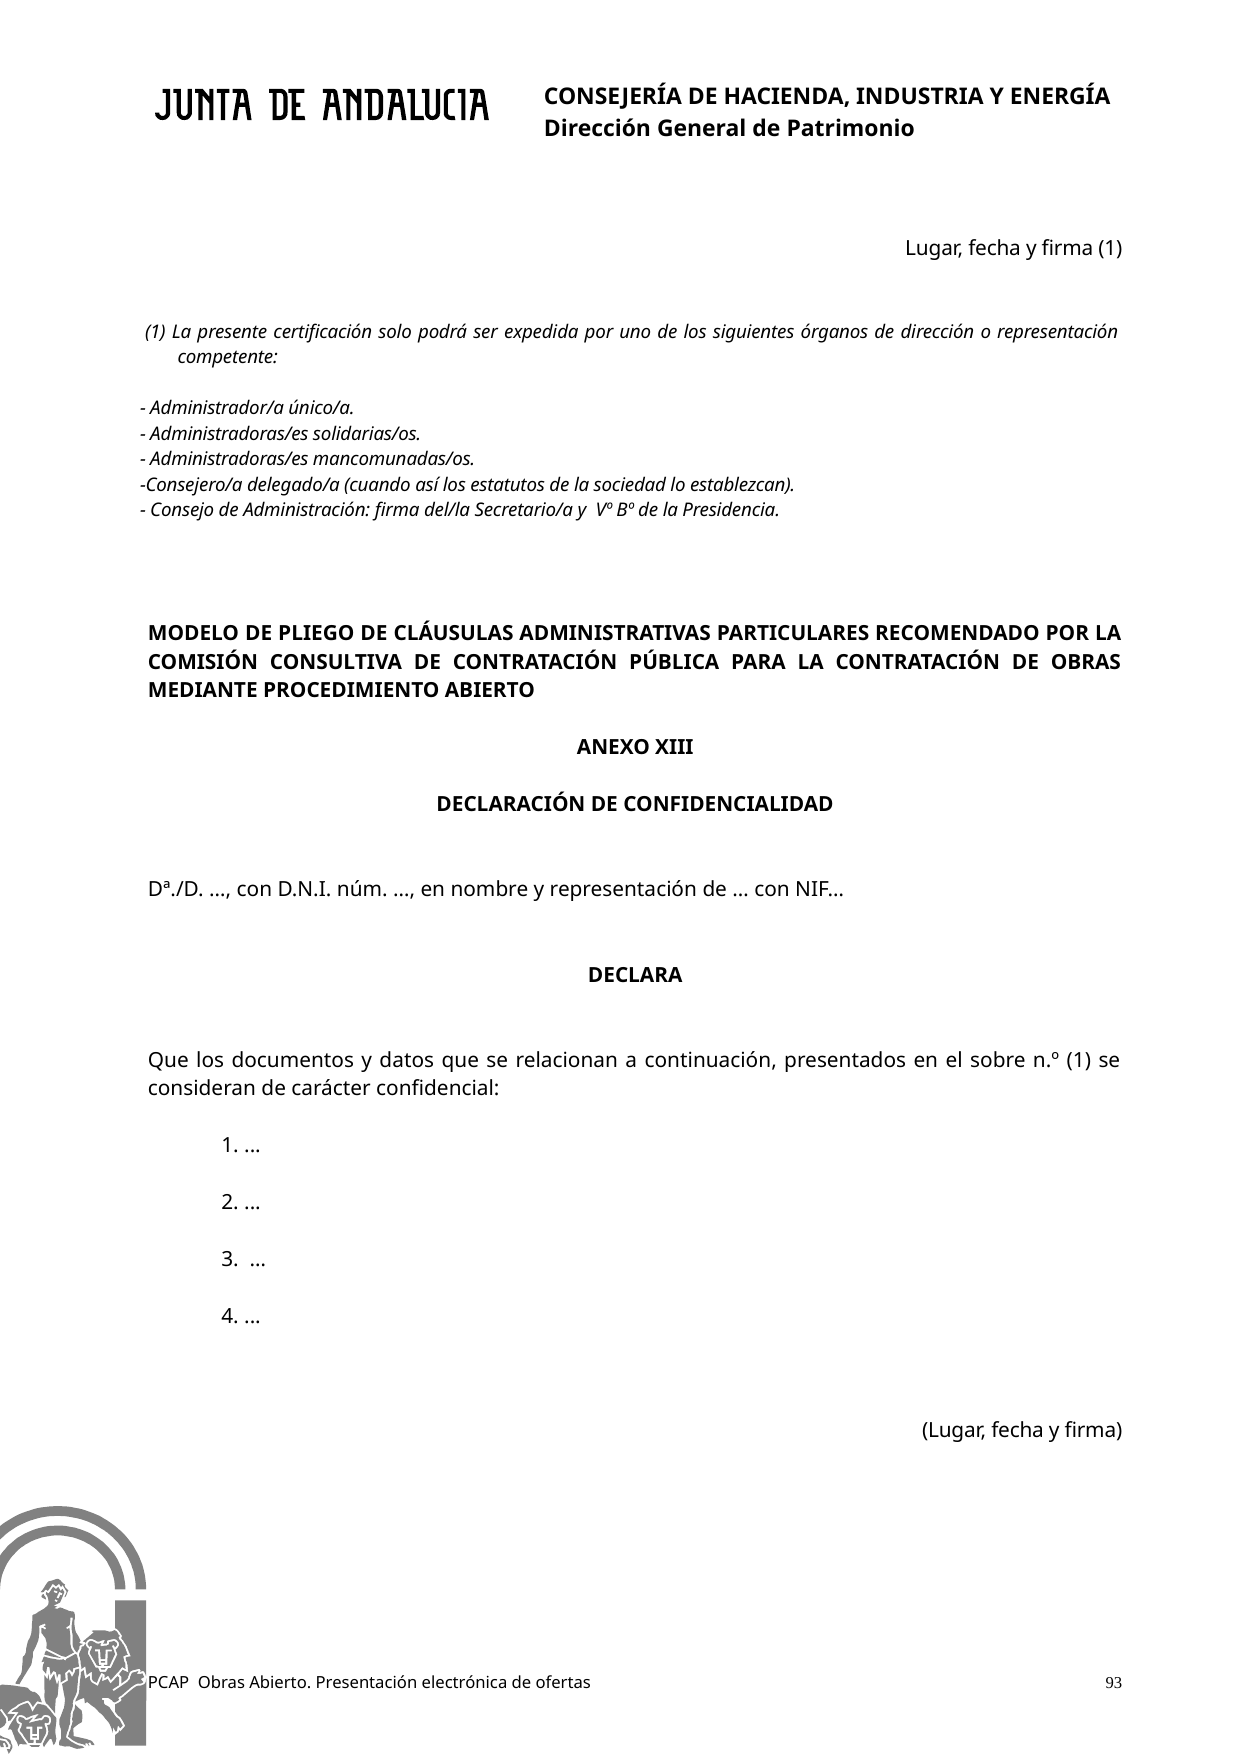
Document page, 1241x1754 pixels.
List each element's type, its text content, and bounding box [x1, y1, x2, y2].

text (1) La presente certificación solo podrá ser expedida por uno de los siguientes órganos de dirección o representación competente: [145, 318, 1122, 369]
text (Lugar, fecha y firma) [811, 1415, 1122, 1443]
text DECLARA [148, 960, 1122, 988]
text Lugar, fecha y firma (1) [811, 233, 1122, 261]
text - Administradoras/es solidarias/os. [140, 420, 1122, 446]
text - Administrador/a único/a. [140, 395, 1122, 420]
text MODELO DE PLIEGO DE CLÁUSULAS ADMINISTRATIVAS PARTICULARES RECOMENDADO POR LA COMISIÓN CONSULTIVA DE CONTRATACIÓN PÚBLICA PARA LA CONTRATACIÓN DE OBRAS MEDIANTE PROCEDIMIENTO ABIERTO [148, 618, 1122, 704]
text 1. ... [221, 1130, 1122, 1159]
subtitle ANEXO XIII [148, 732, 1122, 761]
text - Administradoras/es mancomunadas/os. [140, 446, 1122, 471]
text 4. ... [221, 1301, 1122, 1329]
text 2. ... [221, 1187, 1122, 1216]
text Dª./D. …, con D.N.I. núm. …, en nombre y representación de … con NIF… [148, 874, 1122, 903]
text - Consejo de Administración: firma del/la Secretario/a y Vº Bº de la Presidencia. [140, 497, 1122, 522]
text -Consejero/a delegado/a (cuando así los estatutos de la sociedad lo establezcan). [140, 471, 1122, 497]
subtitle DECLARACIÓN DE CONFIDENCIALIDAD [148, 789, 1122, 818]
text Que los documentos y datos que se relacionan a continuación, presentados en el sobre n.º (1) se consideran de carácter confidencial: [148, 1045, 1122, 1102]
text 3. … [221, 1244, 1122, 1273]
